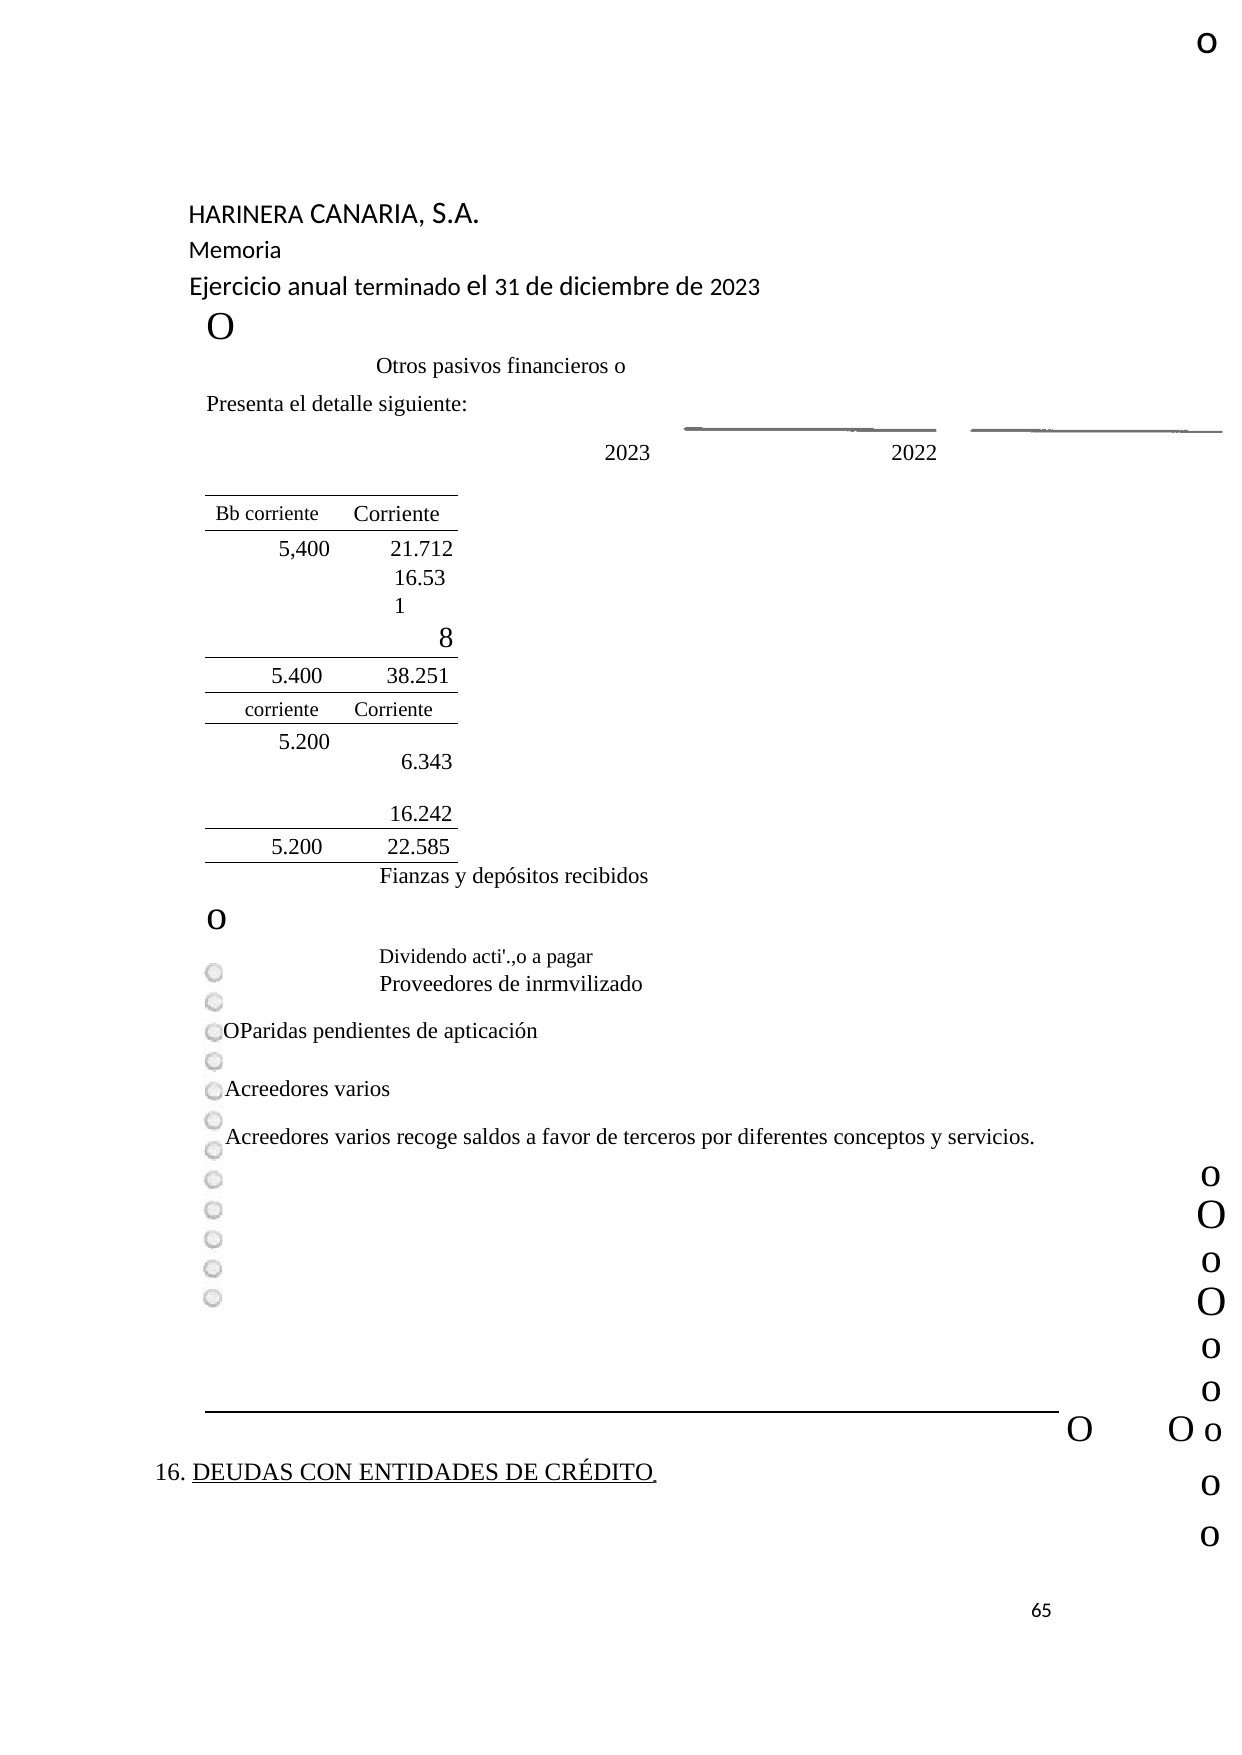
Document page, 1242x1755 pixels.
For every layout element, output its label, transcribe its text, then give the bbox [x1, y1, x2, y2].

table_header 16. DEUDAS CON ENTIDADES DE CRÉDITO [154, 1457, 1199, 1557]
table_header o o [1199, 1457, 1223, 1557]
table_cell 22.585 [354, 829, 458, 861]
text O [206, 302, 924, 348]
text Proveedores de inrmvilizado [379, 970, 1051, 996]
text o O o O o o [1192, 1152, 1229, 1410]
text Acreedores varios [223, 1075, 1185, 1101]
table_header Corriente [354, 693, 458, 723]
text 2023 2022 [205, 438, 1229, 466]
table_header corriente [205, 693, 354, 723]
table_cell 38.251 [353, 658, 458, 692]
table_cell 21.712 16.531 8 [353, 531, 458, 657]
table_cell 5,400 [205, 531, 353, 657]
text Fianzas y depósitos recibidos [379, 862, 1051, 888]
text Acreedores varios recoge saldos a favor de terceros por diferentes conceptos y servicios. [223, 1123, 1229, 1149]
table_header Bb corriente [205, 496, 353, 530]
table_header Corriente [353, 496, 458, 530]
text O O o [184, 1411, 1230, 1449]
text Dividendo acti'.,o a pagar [379, 944, 924, 968]
text Otros pasivos financieros o Presenta el detalle siguiente: [206, 352, 633, 416]
text O Paridas pendientes de apticación [223, 1018, 1229, 1044]
text o [206, 891, 244, 939]
table_cell 5.200 [205, 724, 354, 828]
table_cell 5.400 [205, 658, 353, 692]
table_cell 5.200 [205, 829, 354, 861]
table_cell 6.343 16.242 [354, 724, 458, 828]
